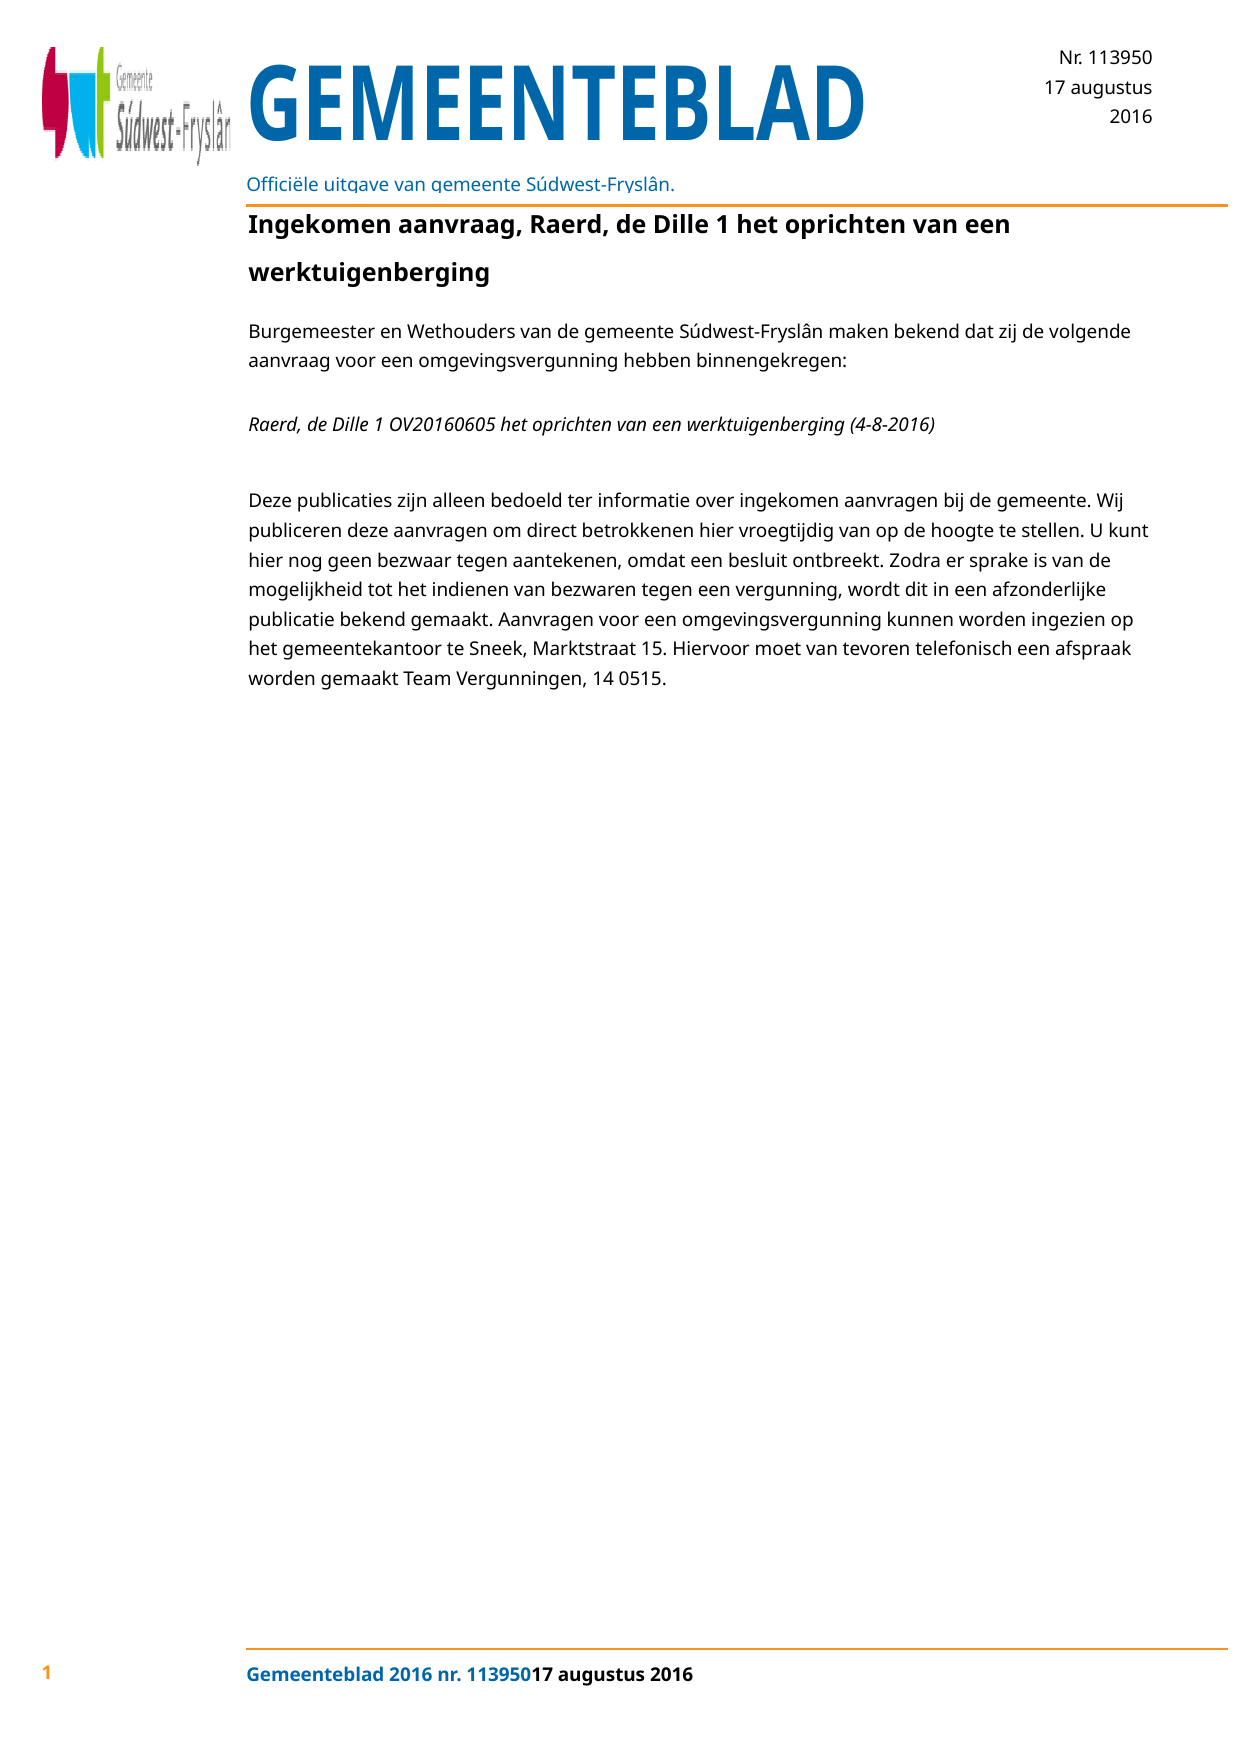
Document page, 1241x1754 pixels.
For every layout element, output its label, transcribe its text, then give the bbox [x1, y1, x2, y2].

text Deze publicaties zijn alleen bedoeld ter informatie over ingekomen aanvragen bij de gemeente. Wij publiceren deze aanvragen om direct betrokkenen hier vroegtijdig van op de hoogte te stellen. U kunt hier nog geen bezwaar tegen aantekenen, omdat een besluit ontbreekt. Zodra er sprake is van de mogelijkheid tot het indienen van bezwaren tegen een vergunning, wordt dit in een afzonderlijke publicatie bekend gemaakt. Aanvragen voor een omgevingsvergunning kunnen worden ingezien op het gemeentekantoor te Sneek, Marktstraat 15. Hiervoor moet van tevoren telefonisch een afspraak worden gemaakt Team Vergunningen, 14 0515. [248, 488, 1152, 691]
text Burgemeester en Wethouders van de gemeente Súdwest-Fryslân maken bekend dat zij de volgende aanvraag voor een omgevingsvergunning hebben binnengekregen: [248, 318, 1152, 373]
text Ingekomen aanvraag, Raerd, de Dille 1 het oprichten van een werktuigenberging [248, 207, 1152, 288]
picture [41, 47, 231, 172]
text Raerd, de Dille 1 OV20160605 het oprichten van een werktuigenberging (4-8-2016) [248, 411, 1152, 437]
